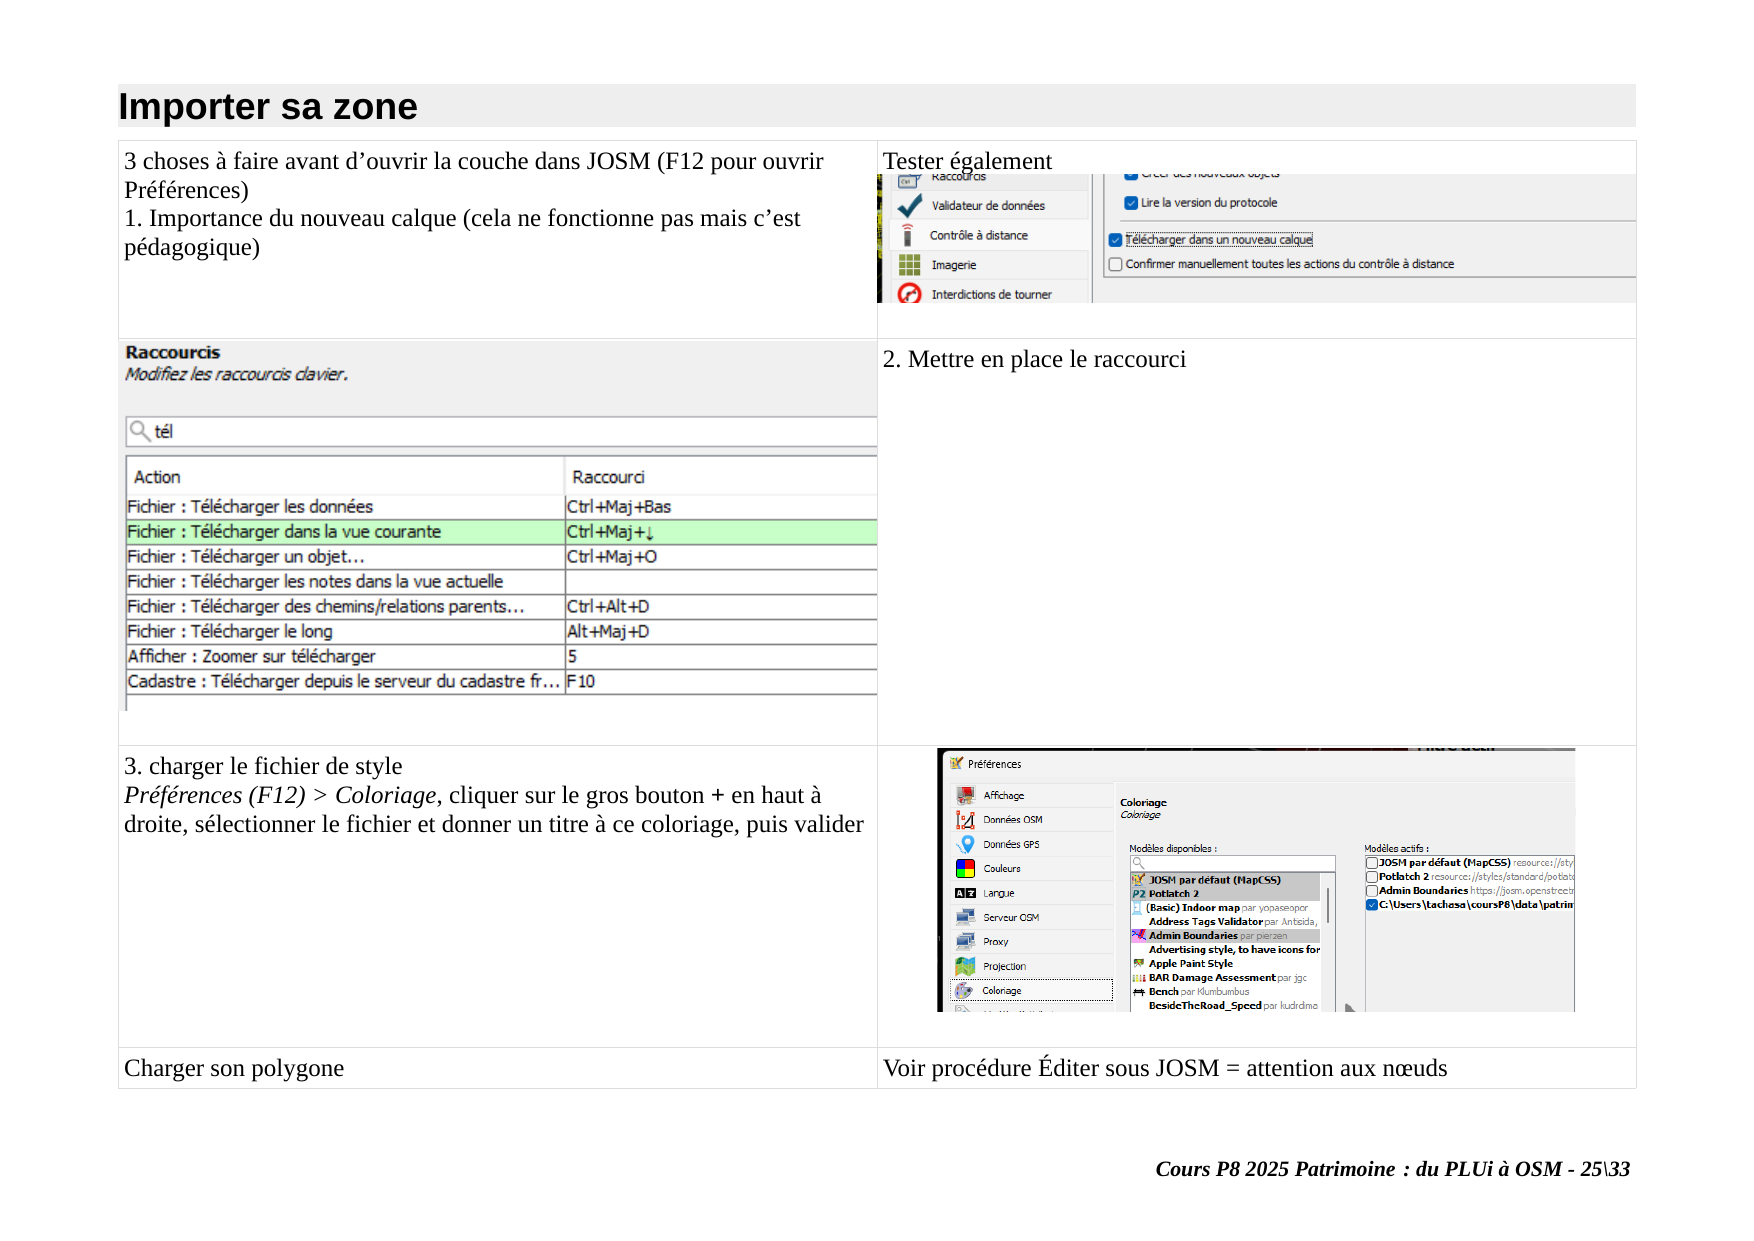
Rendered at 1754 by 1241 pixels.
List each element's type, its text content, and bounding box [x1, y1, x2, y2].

table_cell 2. Mettre en place le raccourci [878, 339, 1636, 745]
picture [937, 748, 1576, 1012]
table_cell Voir procédure Éditer sous JOSM = attention aux nœuds [878, 1048, 1636, 1088]
table_cell Charger son polygone [119, 1048, 877, 1088]
table_header [878, 303, 1636, 337]
table_header Tester également [878, 141, 1636, 174]
table_header 3 choses à faire avant d’ouvrir la couche dans JOSM (F12 pour ouvrir Préférences) 1. Importance du nouveau calque (cela ne fonctionne pas mais c’est pédagogique) [119, 141, 877, 337]
table_cell 3. charger le fichier de style Préférences (F12) > Coloriage, cliquer sur le gros bouton + en haut à droite, sélectionner le fichier et donner un titre à ce coloriage, puis valider [119, 746, 877, 1047]
picture [877, 174, 1636, 303]
table_cell [878, 746, 1636, 1047]
subtitle Importer sa zone [118, 84, 1636, 127]
table_cell [119, 711, 877, 745]
picture [118, 341, 877, 711]
